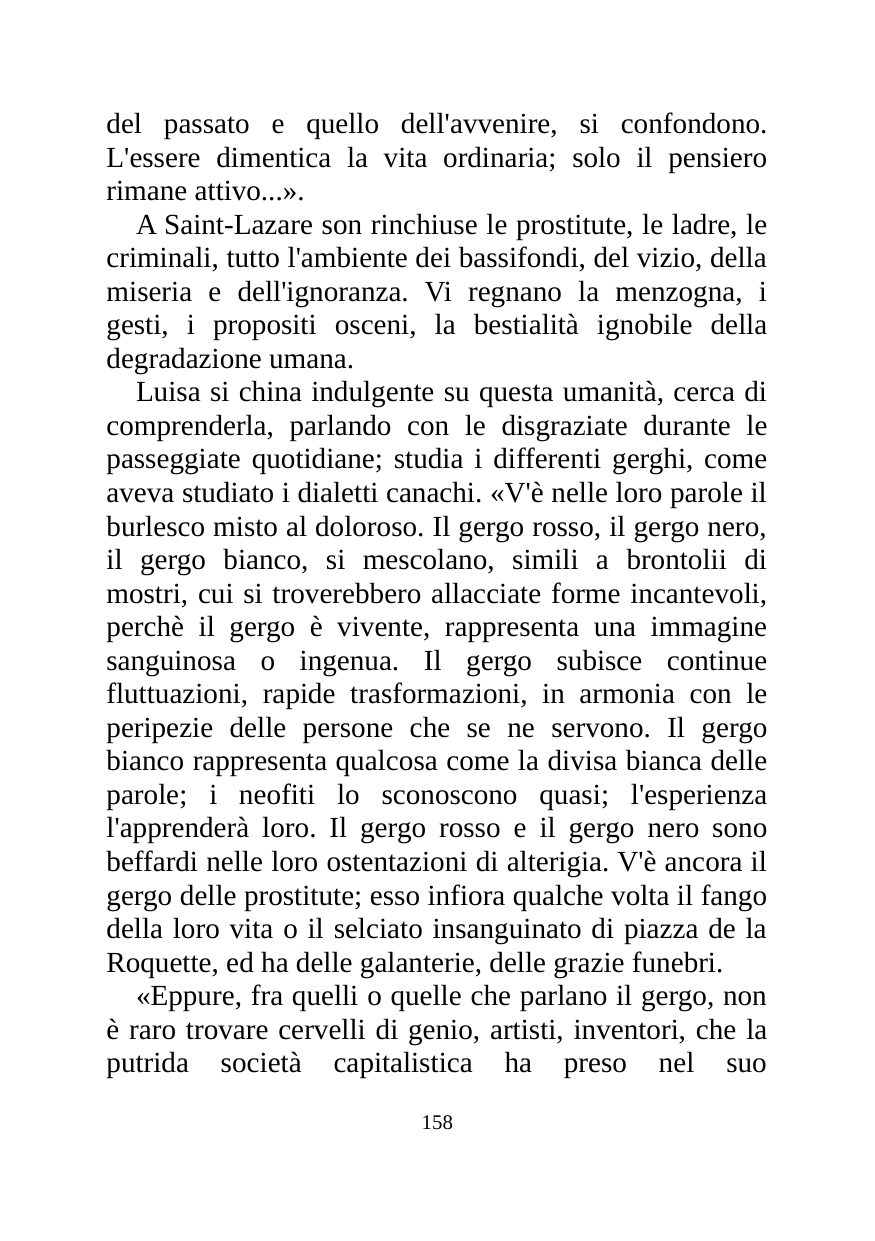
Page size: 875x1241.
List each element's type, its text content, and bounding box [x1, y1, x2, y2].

text del passato e quello dell'avvenire, si confondono. L'essere dimentica la vita ordinaria; solo il pensiero rimane attivo...». [106, 106, 768, 207]
text A Saint-Lazare son rinchiuse le prostitute, le ladre, le criminali, tutto l'ambiente dei bassifondi, del vizio, della miseria e dell'ignoranza. Vi regnano la menzogna, i gesti, i propositi osceni, la bestialità ignobile della degradazione umana. [106, 207, 768, 374]
text «Eppure, fra quelli o quelle che parlano il gergo, non è raro trovare cervelli di genio, artisti, inventori, che la putrida società capitalistica ha preso nel suo [106, 978, 768, 1079]
text Luisa si china indulgente su questa umanità, cerca di comprenderla, parlando con le disgraziate durante le passeggiate quotidiane; studia i differenti gerghi, come aveva studiato i dialetti canachi. «V'è nelle loro parole il burlesco misto al doloroso. Il gergo rosso, il gergo nero, il gergo bianco, si mescolano, simili a brontolii di mostri, cui si troverebbero allacciate forme incantevoli, perchè il gergo è vivente, rappresenta una immagine sanguinosa o ingenua. Il gergo subisce continue fluttuazioni, rapide trasformazioni, in armonia con le peripezie delle persone che se ne servono. Il gergo bianco rappresenta qualcosa come la divisa bianca delle parole; i neofiti lo sconoscono quasi; l'esperienza l'apprenderà loro. Il gergo rosso e il gergo nero sono beffardi nelle loro ostentazioni di alterigia. V'è ancora il gergo delle prostitute; esso infiora qualche volta il fango della loro vita o il selciato insanguinato di piazza de la Roquette, ed ha delle galanterie, delle grazie funebri. [106, 374, 768, 978]
